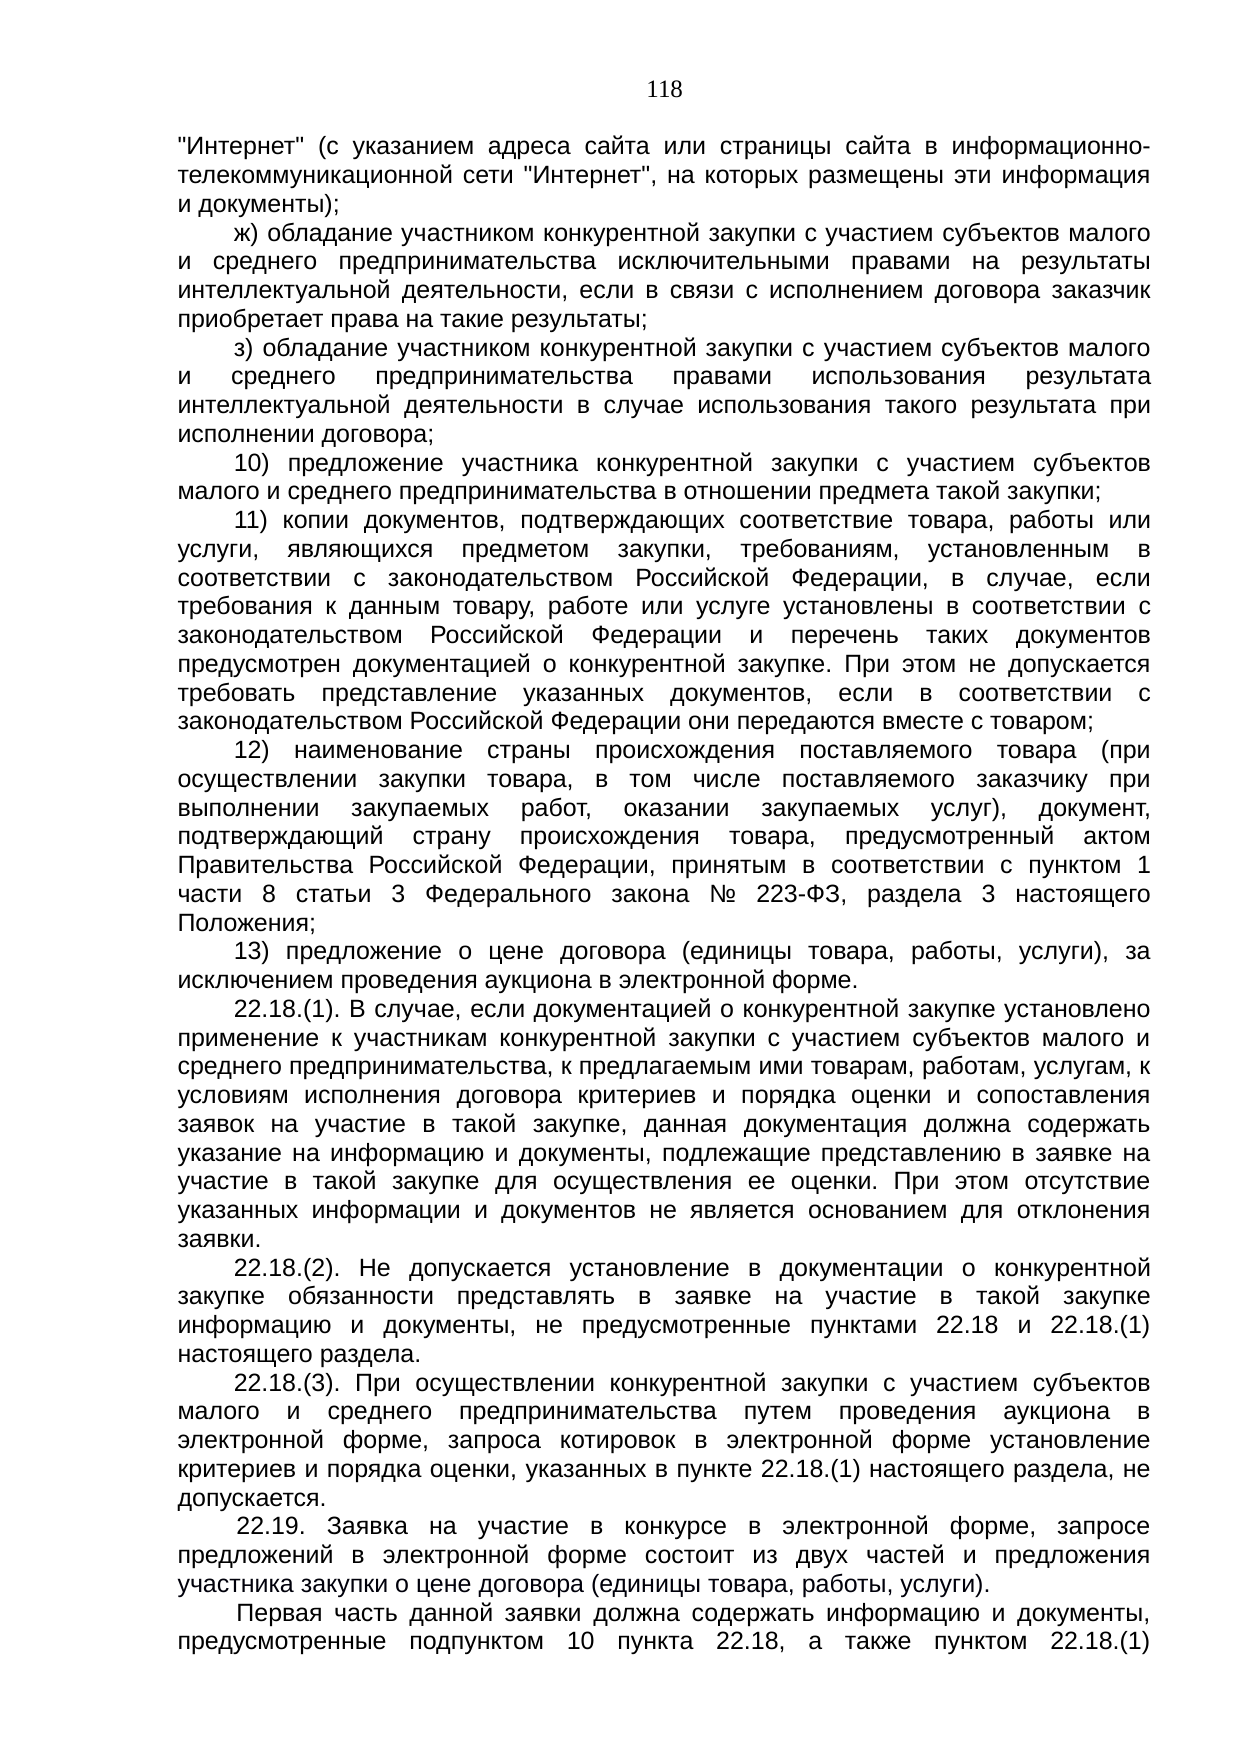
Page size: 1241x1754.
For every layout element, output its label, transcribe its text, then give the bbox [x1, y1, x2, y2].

text з) обладание участником конкурентной закупки с участием субъектов малого и среднего предпринимательства правами использования результата интеллектуальной деятельности в случае использования такого результата при исполнении договора; [177, 332, 1152, 447]
text 11) копии документов, подтверждающих соответствие товара, работы или услуги, являющихся предметом закупки, требованиям, установленным в соответствии с законодательством Российской Федерации, в случае, если требования к данным товару, работе или услуге установлены в соответствии с законодательством Российской Федерации и перечень таких документов предусмотрен документацией о конкурентной закупке. При этом не допускается требовать представление указанных документов, если в соответствии с законодательством Российской Федерации они передаются вместе с товаром; [177, 505, 1152, 735]
text 22.18.(3). При осуществлении конкурентной закупки с участием субъектов малого и среднего предпринимательства путем проведения аукциона в электронной форме, запроса котировок в электронной форме установление критериев и порядка оценки, указанных в пункте 22.18.(1) настоящего раздела, не допускается. [177, 1367, 1152, 1511]
text 22.18.(2). Не допускается установление в документации о конкурентной закупке обязанности представлять в заявке на участие в такой закупке информацию и документы, не предусмотренные пунктами 22.18 и 22.18.(1) настоящего раздела. [177, 1252, 1152, 1367]
text 22.18.(1). В случае, если документацией о конкурентной закупке установлено применение к участникам конкурентной закупки с участием субъектов малого и среднего предпринимательства, к предлагаемым ими товарам, работам, услугам, к условиям исполнения договора критериев и порядка оценки и сопоставления заявок на участие в такой закупке, данная документация должна содержать указание на информацию и документы, подлежащие представлению в заявке на участие в такой закупке для осуществления ее оценки. При этом отсутствие указанных информации и документов не является основанием для отклонения заявки. [177, 994, 1152, 1252]
text "Интернет" (с указанием адреса сайта или страницы сайта в информационно-телекоммуникационной сети "Интернет", на которых размещены эти информация и документы); [177, 131, 1152, 217]
text Первая часть данной заявки должна содержать информацию и документы, предусмотренные подпунктом 10 пункта 22.18, а также пунктом 22.18.(1) [177, 1597, 1152, 1655]
text 12) наименование страны происхождения поставляемого товара (при осуществлении закупки товара, в том числе поставляемого заказчику при выполнении закупаемых работ, оказании закупаемых услуг), документ, подтверждающий страну происхождения товара, предусмотренный актом Правительства Российской Федерации, принятым в соответствии с пунктом 1 части 8 статьи 3 Федерального закона № 223-ФЗ, раздела 3 настоящего Положения; [177, 735, 1152, 936]
text 10) предложение участника конкурентной закупки с участием субъектов малого и среднего предпринимательства в отношении предмета такой закупки; [177, 447, 1152, 505]
text ж) обладание участником конкурентной закупки с участием субъектов малого и среднего предпринимательства исключительными правами на результаты интеллектуальной деятельности, если в связи с исполнением договора заказчик приобретает права на такие результаты; [177, 217, 1152, 332]
text 13) предложение о цене договора (единицы товара, работы, услуги), за исключением проведения аукциона в электронной форме. [177, 936, 1152, 994]
text 22.19. Заявка на участие в конкурсе в электронной форме, запросе предложений в электронной форме состоит из двух частей и предложения участника закупки о цене договора (единицы товара, работы, услуги). [177, 1511, 1152, 1597]
